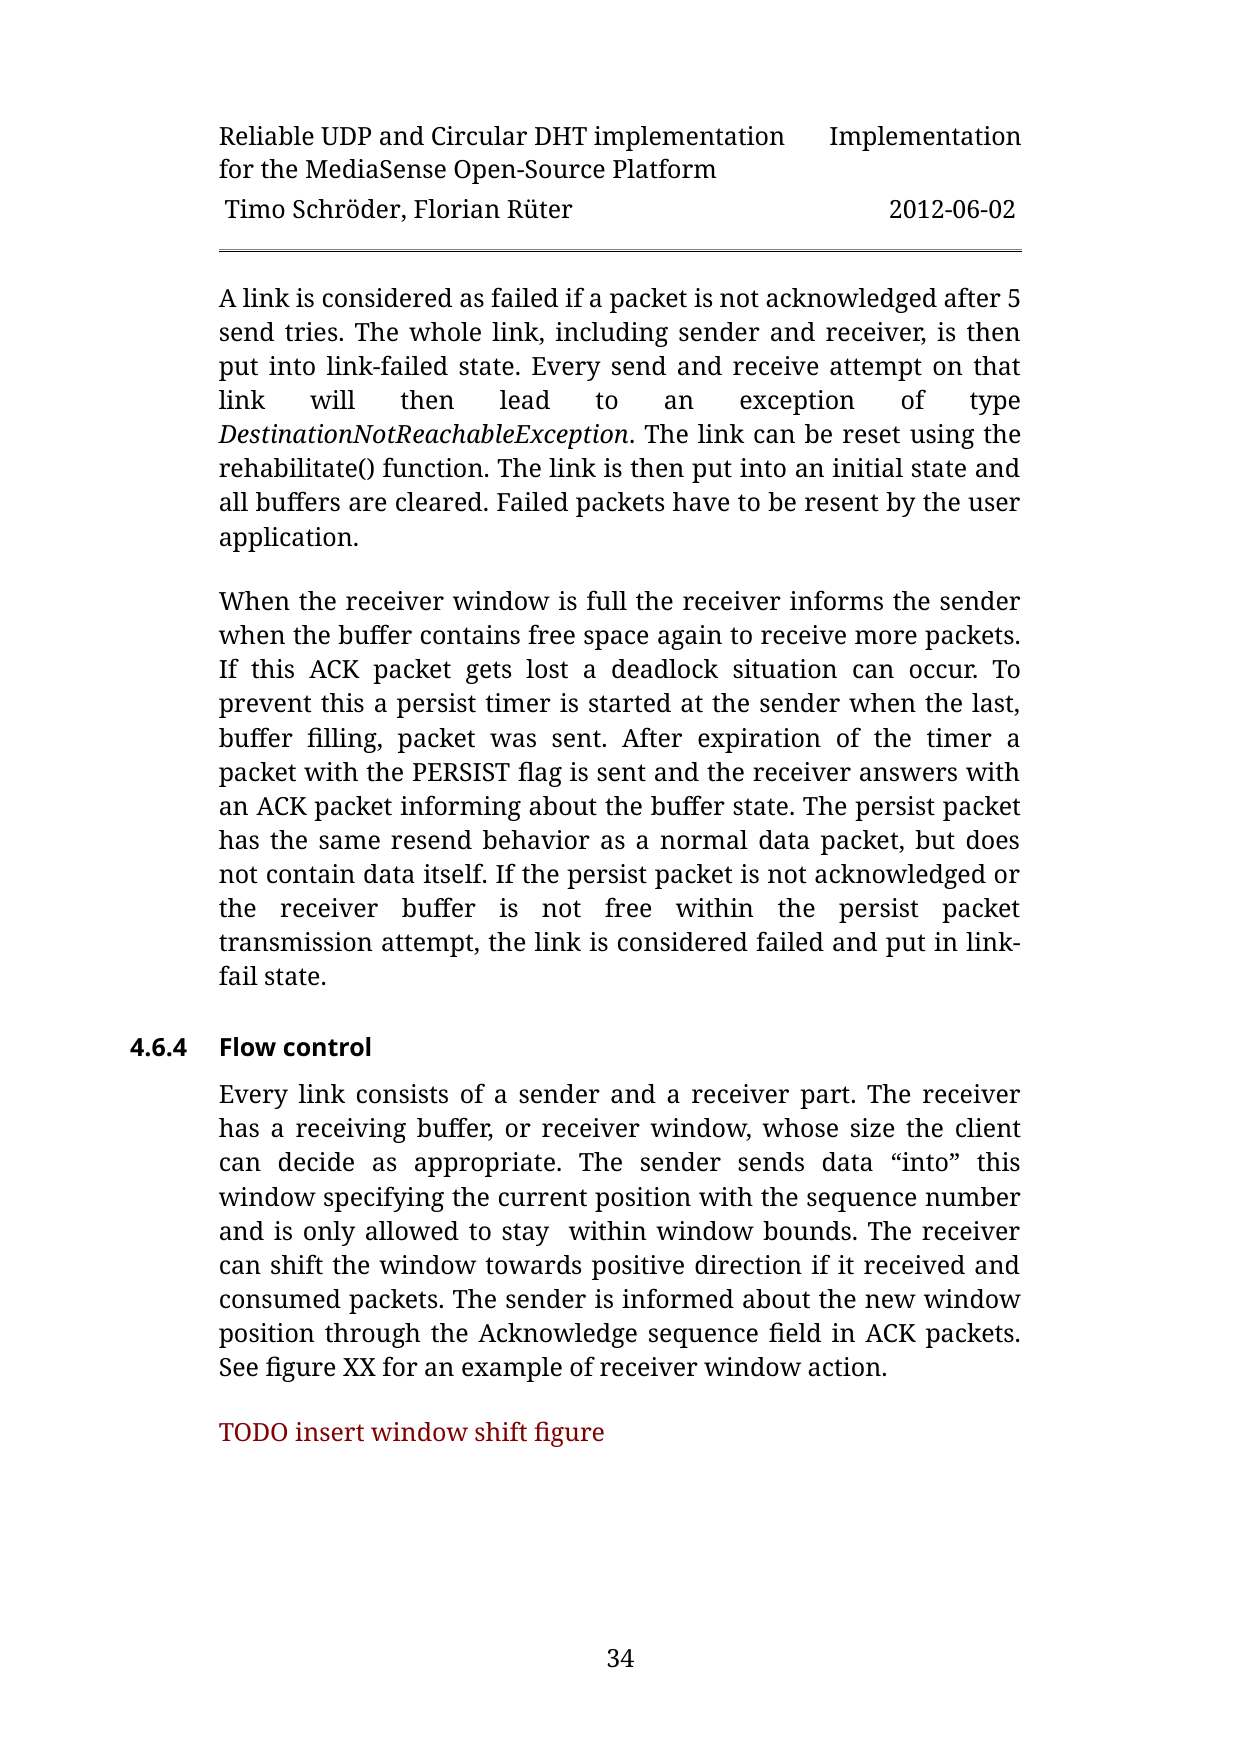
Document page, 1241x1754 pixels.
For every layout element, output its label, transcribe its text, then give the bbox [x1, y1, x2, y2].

text When the receiver window is full the receiver informs the sender when the buffer contains free space again to receive more packets. If this ACK packet gets lost a deadlock situation can occur. To prevent this a persist timer is started at the sender when the last, buffer filling, packet was sent. After expiration of the timer a packet with the PERSIST flag is sent and the receiver answers with an ACK packet informing about the buffer state. The persist packet has the same resend behavior as a normal data packet, but does not contain data itself. If the persist packet is not acknowledged or the receiver buffer is not free within the persist packet transmission attempt, the link is considered failed and put in link-fail state. [218, 584, 1022, 993]
text Every link consists of a sender and a receiver part. The receiver has a receiving buffer, or receiver window, whose size the client can decide as appropriate. The sender sends data “into” this window specifying the current position with the sequence number and is only allowed to stay within window bounds. The receiver can shift the window towards positive direction if it received and consumed packets. The sender is informed about the new window position through the Acknowledge sequence field in ACK packets. See figure XX for an example of receiver window action. [218, 1077, 1022, 1383]
text A link is considered as failed if a packet is not acknowledged after 5 send tries. The whole link, including sender and receiver, is then put into link-failed state. Every send and receive attempt on that link will then lead to an exception of type DestinationNotReachableException. The link can be reset using the rehabilitate() function. The link is then put into an initial state and all buffers are cleared. Failed packets have to be resent by the user application. [218, 281, 1022, 553]
subtitle Flow control [130, 1030, 1022, 1064]
text TODO insert window shift figure [218, 1414, 1022, 1448]
